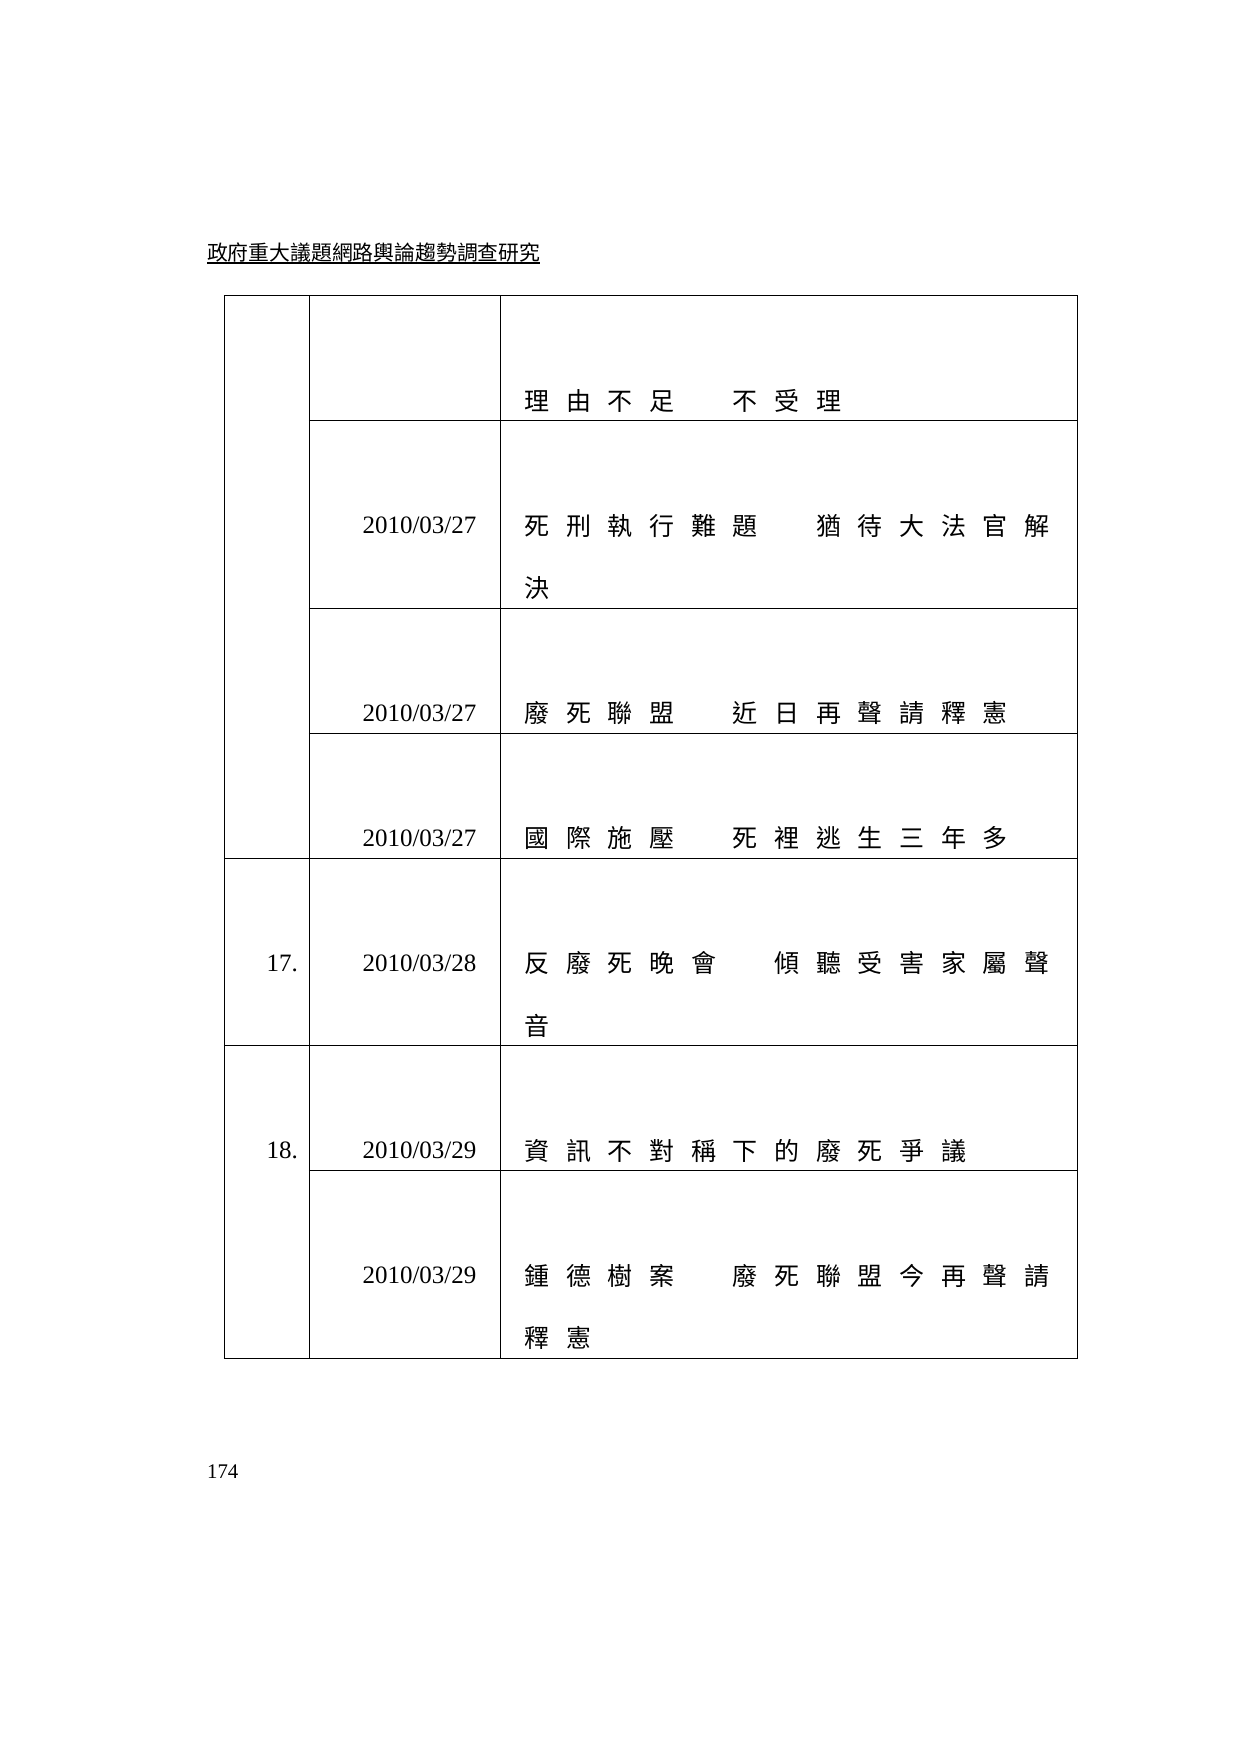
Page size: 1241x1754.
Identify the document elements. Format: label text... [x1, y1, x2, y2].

table_cell 2010/03/29 [310, 1046, 500, 1170]
table_cell 2010/03/27 [310, 609, 500, 733]
table_cell 2010/03/29 [310, 1171, 500, 1358]
table_cell 鍾德樹案 廢死聯盟今再聲請釋憲 [501, 1171, 1077, 1358]
table_cell [310, 296, 500, 420]
table_cell 2010/03/27 [310, 421, 500, 608]
table_cell 18. [225, 1046, 309, 1358]
table_cell 2010/03/28 [310, 859, 500, 1045]
table_cell 國際施壓 死裡逃生三年多 [501, 734, 1077, 858]
table_cell 理由不足 不受理 [501, 296, 1077, 420]
table_cell [225, 296, 309, 858]
table_cell 死刑執行難題 猶待大法官解決 [501, 421, 1077, 608]
table_cell 反廢死晚會 傾聽受害家屬聲音 [501, 859, 1077, 1045]
table_cell 資訊不對稱下的廢死爭議 [501, 1046, 1077, 1170]
table_cell 17. [225, 859, 309, 1045]
table_cell 廢死聯盟 近日再聲請釋憲 [501, 609, 1077, 733]
table_cell 2010/03/27 [310, 734, 500, 858]
